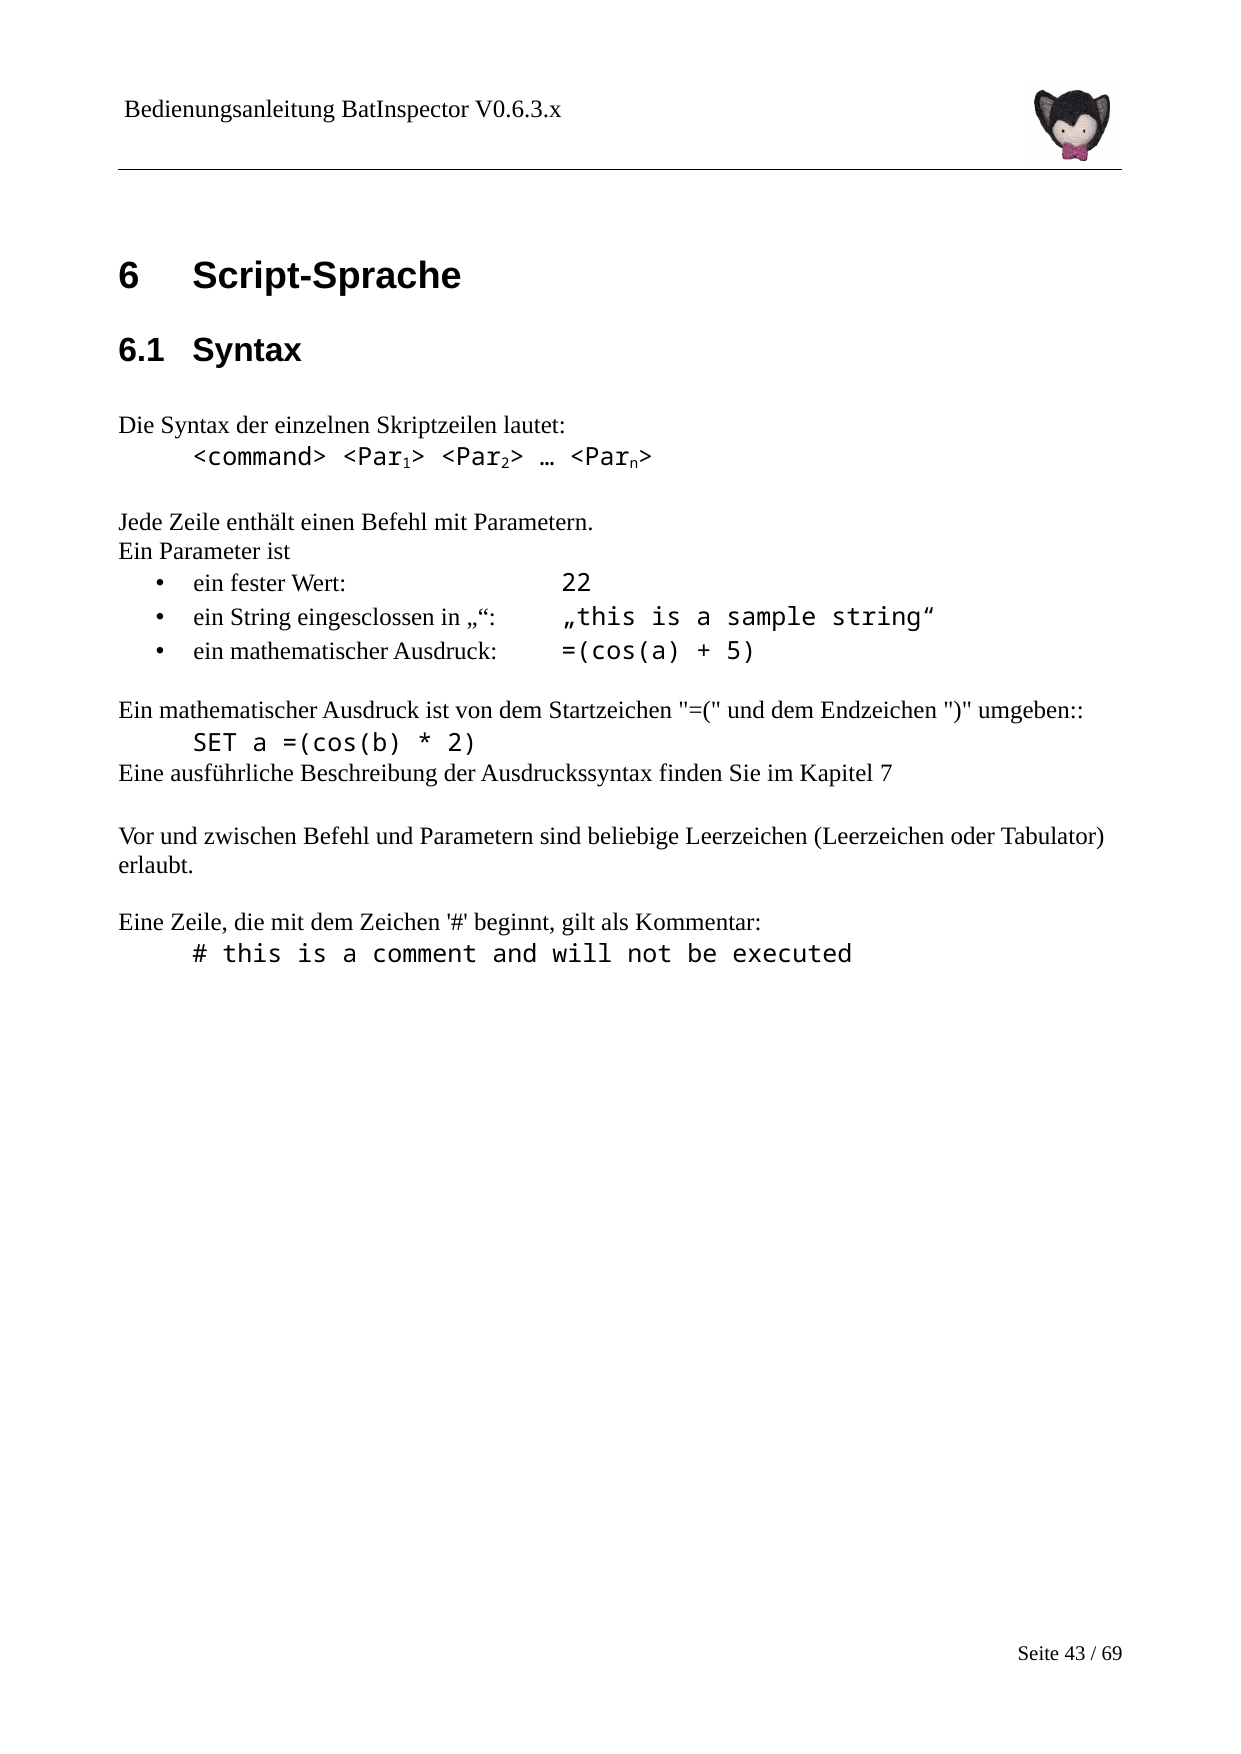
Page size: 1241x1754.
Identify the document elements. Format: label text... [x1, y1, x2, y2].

text Ein mathematischer Ausdruck ist von dem Startzeichen "=(" und dem Endzeichen ")" umgeben:: [118, 695, 1122, 724]
text Eine Zeile, die mit dem Zeichen '#' beginnt, gilt als Kommentar: [118, 907, 1122, 936]
text # this is a comment and will not be executed [118, 936, 1122, 970]
text <command> <Par1> <Par2> … <Parn> [118, 439, 1122, 473]
list ein fester Wert: 22 [156, 564, 1122, 598]
text SET a =(cos(b) * 2) [118, 724, 1122, 758]
subtitle Script-Sprache [118, 253, 1122, 297]
text Jede Zeile enthält einen Befehl mit Parametern. [118, 507, 1122, 536]
text Vor und zwischen Befehl und Parametern sind beliebige Leerzeichen (Leerzeichen oder Tabulator) erlaubt. [118, 821, 1122, 878]
text Ein Parameter ist [118, 536, 1122, 564]
text Die Syntax der einzelnen Skriptzeilen lautet: [118, 410, 1122, 439]
list ein mathematischer Ausdruck: =(cos(a) + 5) [156, 633, 1122, 667]
text Eine ausführliche Beschreibung der Ausdruckssyntax finden Sie im Kapitel 7 [118, 758, 1122, 787]
picture [1030, 80, 1119, 169]
list ein String eingesclossen in „“: „this is a sample string“ [156, 598, 1122, 633]
subtitle Syntax [118, 330, 1122, 369]
